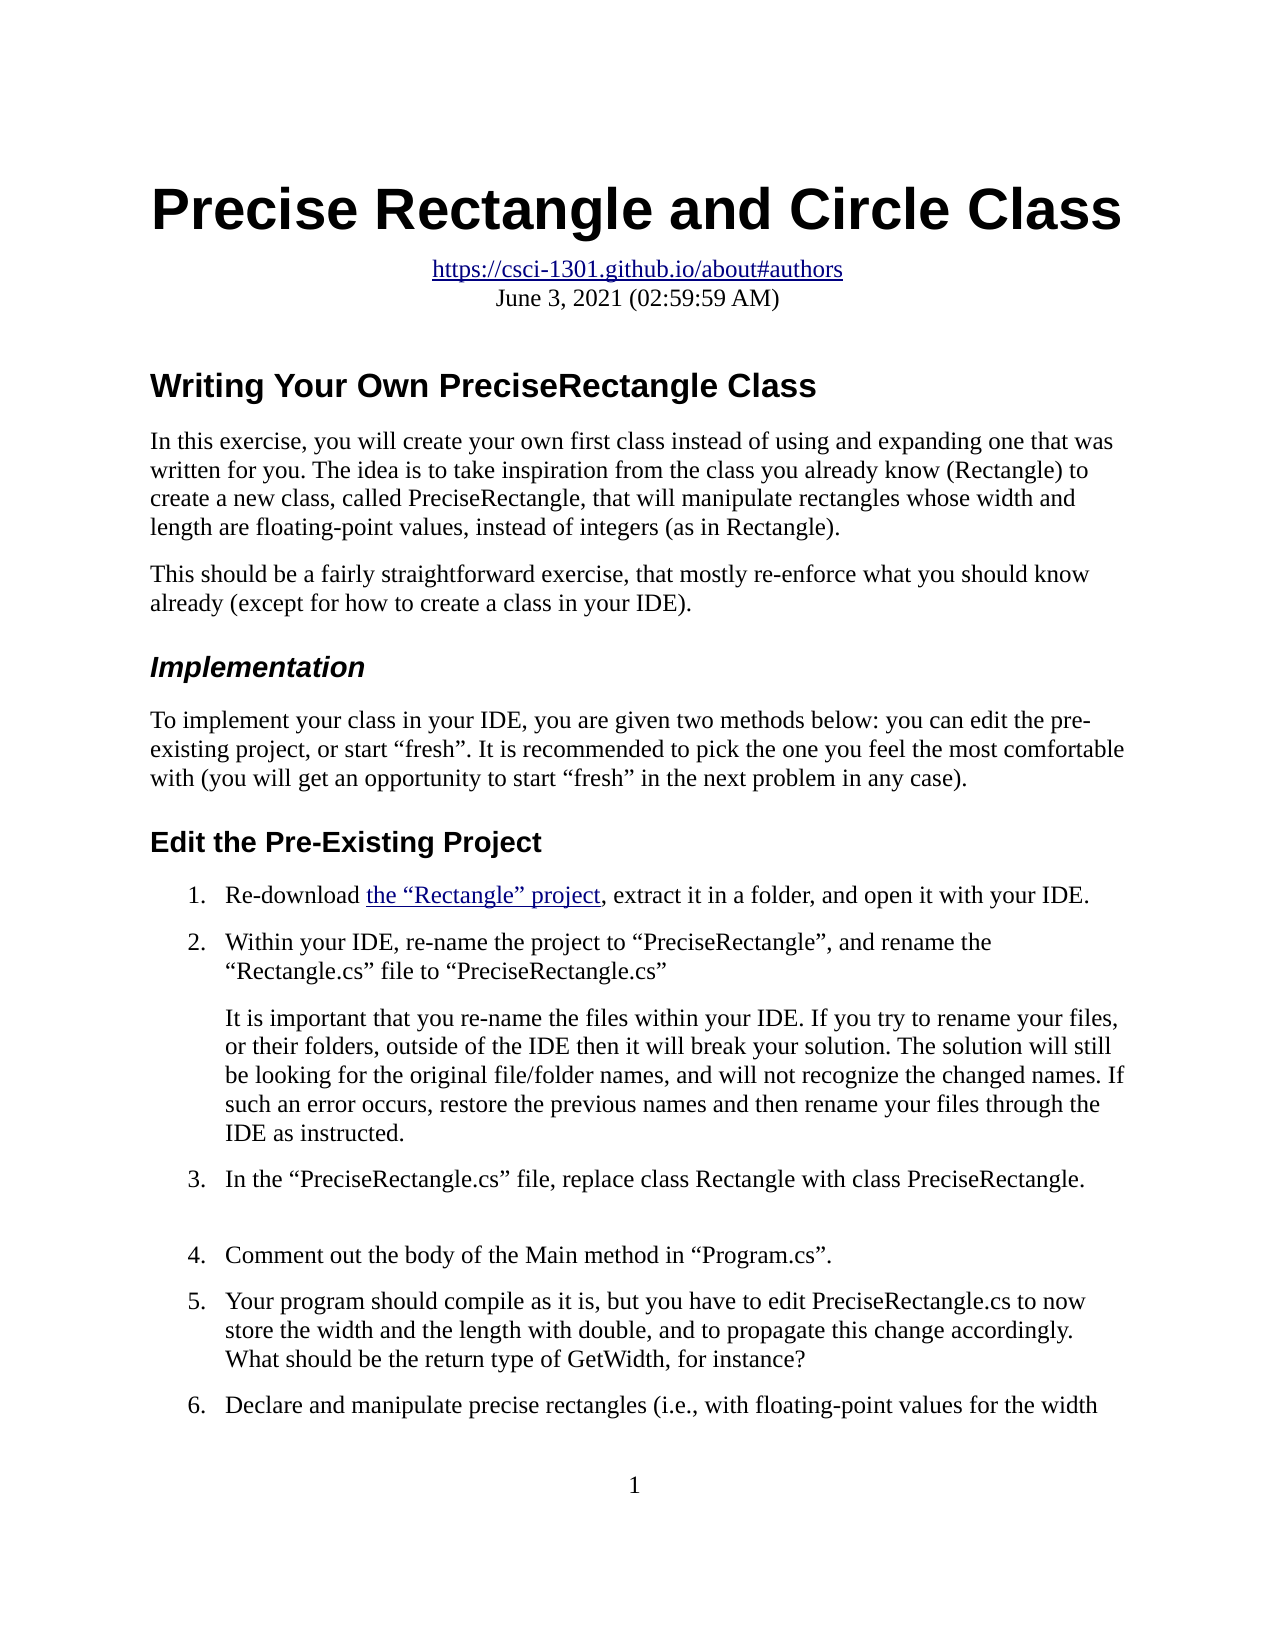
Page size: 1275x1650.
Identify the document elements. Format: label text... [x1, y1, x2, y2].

text In this exercise, you will create your own first class instead of using and expanding one that was written for you. The idea is to take inspiration from the class you already know (Rectangle) to create a new class, called PreciseRectangle, that will manipulate rectangles whose width and length are floating-point values, instead of integers (as in Rectangle). [150, 426, 1125, 541]
list Within your IDE, re-name the project to “PreciseRectangle”, and rename the “Rectangle.cs” file to “PreciseRectangle.cs” [187, 927, 1125, 985]
list Comment out the body of the Main method in “Program.cs”. [187, 1240, 1125, 1268]
subtitle Implementation [150, 650, 1125, 684]
list Declare and manipulate precise rectangles (i.e., with floating-point values for the width [187, 1391, 1125, 1419]
text To implement your class in your IDE, you are given two methods below: you can edit the pre-existing project, or start “fresh”. It is recommended to pick the one you feel the most comfortable with (you will get an opportunity to start “fresh” in the next problem in any case). [150, 705, 1125, 792]
text This should be a fairly straightforward exercise, that mostly re-enforce what you should know already (except for how to create a class in your IDE). [150, 559, 1125, 616]
list Your program should compile as it is, but you have to edit PreciseRectangle.cs to now store the width and the length with double, and to propagate this change accordingly. What should be the return type of GetWidth, for instance? [187, 1286, 1125, 1373]
subtitle Edit the Pre-Existing Project [150, 826, 1125, 859]
title Precise Rectangle and Circle Class [150, 175, 1125, 242]
list Re-download the “Rectangle” project, extract it in a folder, and open it with your IDE. [187, 881, 1125, 909]
list It is important that you re-name the files within your IDE. If you try to rename your files, or their folders, outside of the IDE then it will break your solution. The solution will still be looking for the original file/folder names, and will not recognize the changed names. If such an error occurs, restore the previous names and then rename your files through the IDE as instructed. [187, 1003, 1125, 1146]
subtitle Writing Your Own PreciseRectangle Class [150, 366, 1125, 404]
text June 3, 2021 (02:59:59 AM) [150, 283, 1125, 312]
list In the “PreciseRectangle.cs” file, replace class Rectangle with class PreciseRectangle. [187, 1164, 1125, 1222]
text https://csci-1301.github.io/about#authors [150, 254, 1125, 283]
